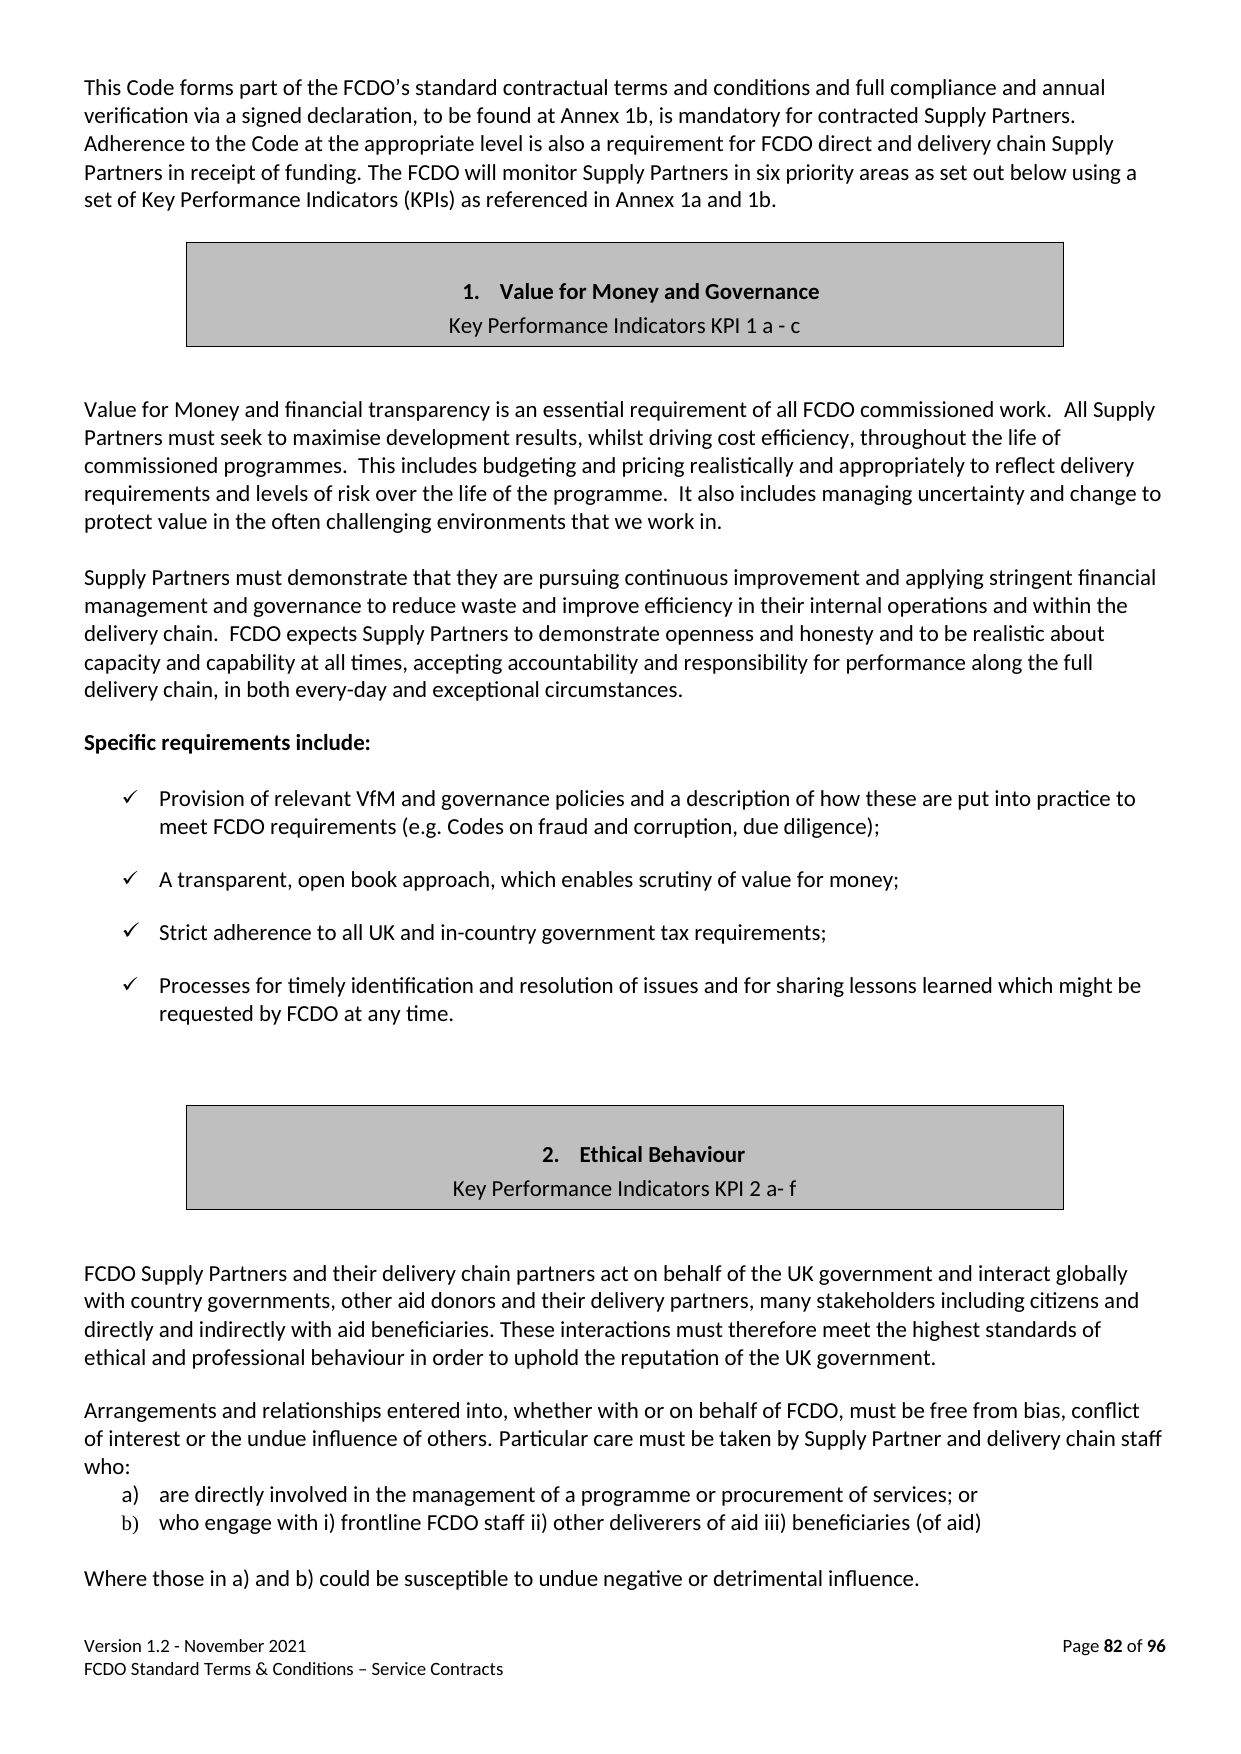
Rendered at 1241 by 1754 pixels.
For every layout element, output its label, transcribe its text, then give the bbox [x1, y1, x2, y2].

text This Code forms part of the FCDO’s standard contractual terms and conditions and full compliance and annual verification via a signed declaration, to be found at Annex 1b, is mandatory for contracted Supply Partners. Adherence to the Code at the appropriate level is also a requirement for FCDO direct and delivery chain Supply Partners in receipt of funding. The FCDO will monitor Supply Partners in six priority areas as set out below using a set of Key Performance Indicators (KPIs) as referenced in Annex 1a and 1b. [84, 73, 1166, 214]
list A transparent, open book approach, which enables scrutiny of value for money; [121, 865, 1166, 893]
list Provision of relevant VfM and governance policies and a description of how these are put into practice to meet FCDO requirements (e.g. Codes on fraud and corruption, due diligence); [121, 784, 1166, 840]
table_header Value for Money and Governance Key Performance Indicators KPI 1 a - c [187, 243, 1063, 346]
text Value for Money and financial transparency is an essential requirement of all FCDO commissioned work. All Supply Partners must seek to maximise development results, whilst driving cost efficiency, throughout the life of commissioned programmes. This includes budgeting and pricing realistically and appropriately to reflect delivery requirements and levels of risk over the life of the programme. It also includes managing uncertainty and change to protect value in the often challenging environments that we work in. [84, 395, 1166, 536]
list Strict adherence to all UK and in-country government tax requirements; [121, 918, 1166, 946]
table_header Ethical Behaviour Key Performance Indicators KPI 2 a- f [187, 1106, 1063, 1209]
text Where those in a) and b) could be susceptible to undue negative or detrimental influence. [84, 1564, 1166, 1592]
text Arrangements and relationships entered into, whether with or on behalf of FCDO, must be free from bias, conflict of interest or the undue influence of others. Particular care must be taken by Supply Partner and delivery chain staff who: [84, 1396, 1166, 1480]
text FCDO Supply Partners and their delivery chain partners act on behalf of the UK government and interact globally with country governments, other aid donors and their delivery partners, many stakeholders including citizens and directly and indirectly with aid beneficiaries. These interactions must therefore meet the highest standards of ethical and professional behaviour in order to uphold the reputation of the UK government. [84, 1259, 1166, 1371]
list are directly involved in the management of a programme or procurement of services; or [121, 1480, 1166, 1508]
list Processes for timely identification and resolution of issues and for sharing lessons learned which might be requested by FCDO at any time. [121, 971, 1166, 1027]
list who engage with i) frontline FCDO staff ii) other deliverers of aid iii) beneficiaries (of aid) [121, 1508, 1166, 1536]
text Specific requirements include: [84, 728, 1166, 756]
text Supply Partners must demonstrate that they are pursuing continuous improvement and applying stringent financial management and governance to reduce waste and improve efficiency in their internal operations and within the delivery chain. FCDO expects Supply Partners to demonstrate openness and honesty and to be realistic about capacity and capability at all times, accepting accountability and responsibility for performance along the full delivery chain, in both every-day and exceptional circumstances. [84, 563, 1166, 704]
